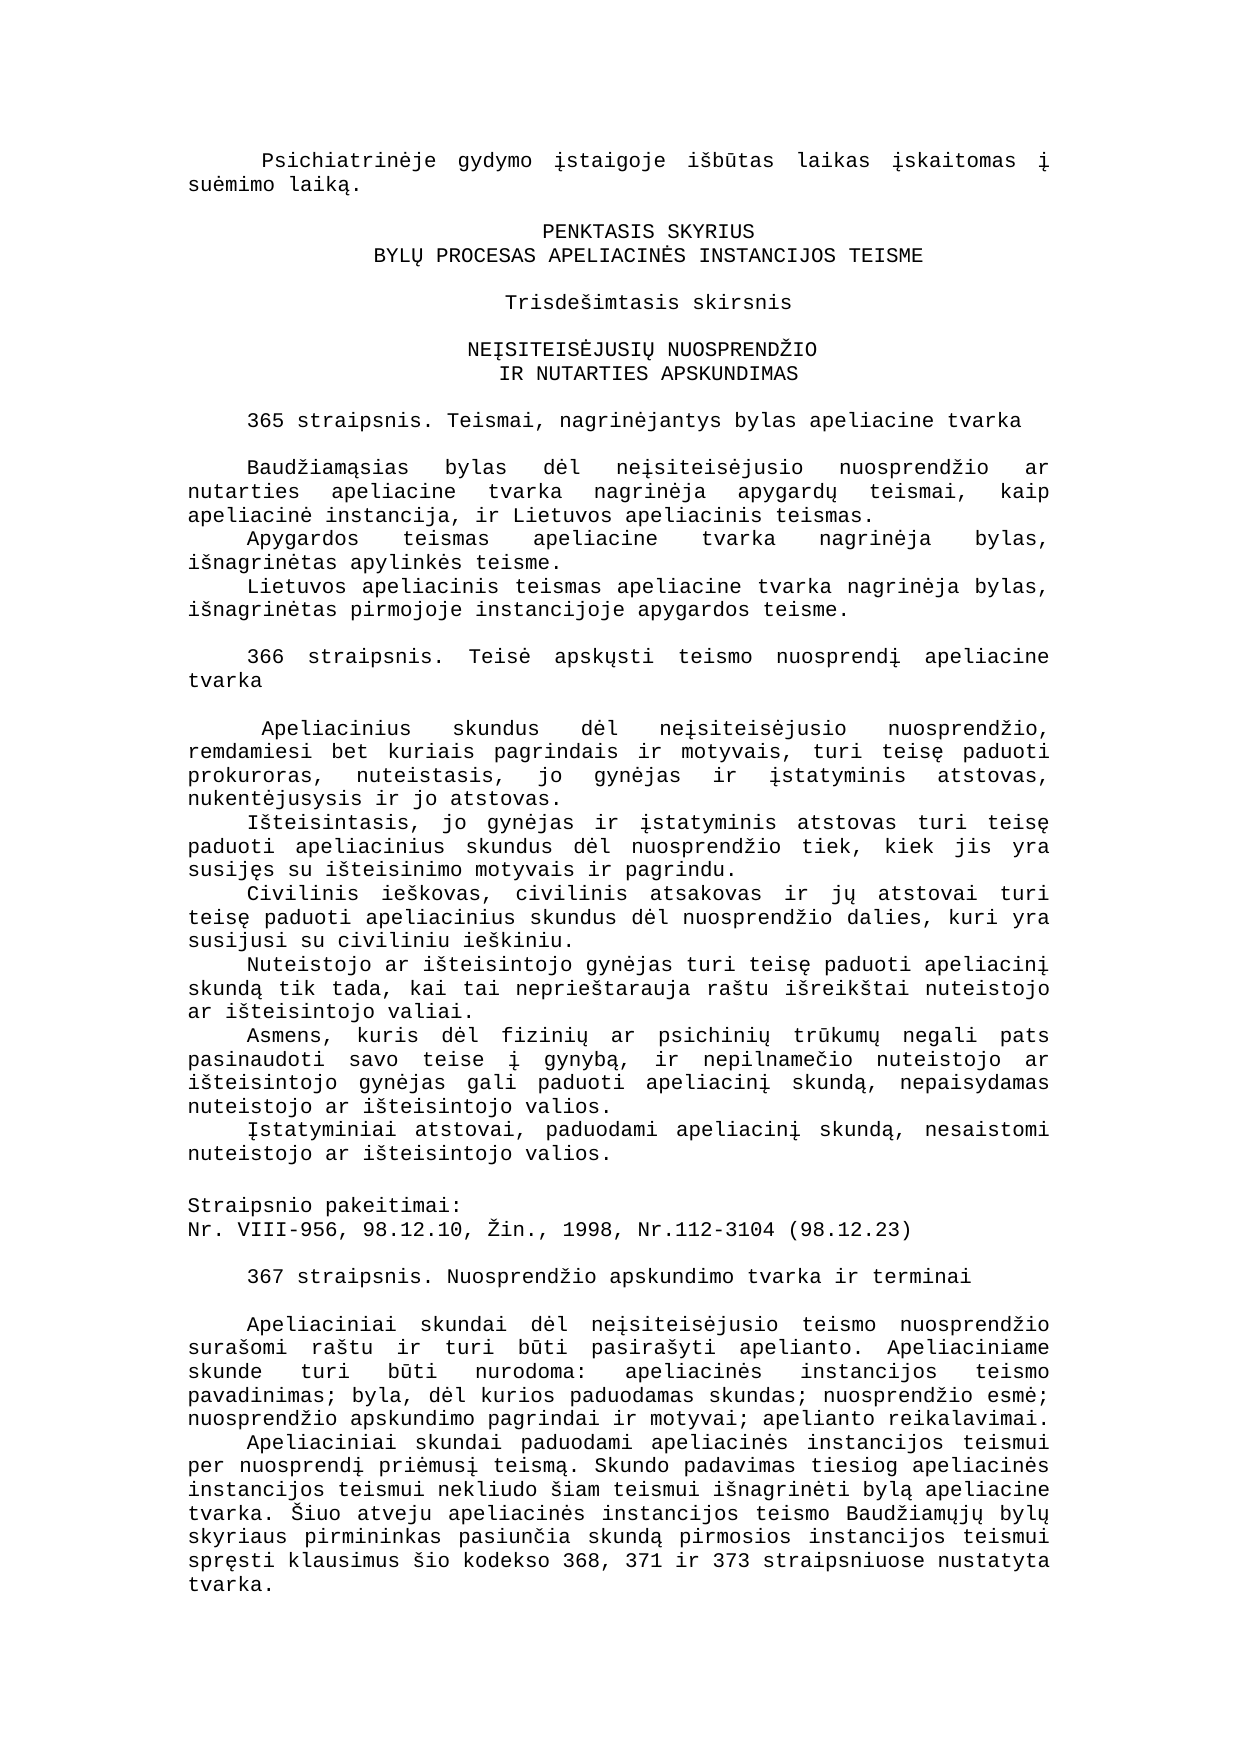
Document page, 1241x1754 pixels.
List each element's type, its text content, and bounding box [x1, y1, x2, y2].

text Straipsnio pakeitimai: [187, 1195, 1050, 1219]
text 366 straipsnis. Teisė apskųsti teismo nuosprendį apeliacine tvarka [187, 647, 1050, 694]
text Nr. VIII-956, 98.12.10, Žin., 1998, Nr.112-3104 (98.12.23) [187, 1219, 1050, 1243]
text Civilinis ieškovas, civilinis atsakovas ir jų atstovai turi teisę paduoti apeliacinius skundus dėl nuosprendžio dalies, kuri yra susijusi su civiliniu ieškiniu. [187, 883, 1050, 954]
text 367 straipsnis. Nuosprendžio apskundimo tvarka ir terminai [187, 1266, 1050, 1290]
text Lietuvos apeliacinis teismas apeliacine tvarka nagrinėja bylas, išnagrinėtas pirmojoje instancijoje apygardos teisme. [187, 576, 1050, 623]
text Apeliaciniai skundai dėl neįsiteisėjusio teismo nuosprendžio surašomi raštu ir turi būti pasirašyti apelianto. Apeliaciniame skunde turi būti nurodoma: apeliacinės instancijos teismo pavadinimas; byla, dėl kurios paduodamas skundas; nuosprendžio esmė; nuosprendžio apskundimo pagrindai ir motyvai; apelianto reikalavimai. [187, 1314, 1050, 1432]
text PENKTASIS SKYRIUS [187, 221, 1050, 244]
text 365 straipsnis. Teismai, nagrinėjantys bylas apeliacine tvarka [187, 410, 1050, 434]
text Išteisintasis, jo gynėjas ir įstatyminis atstovas turi teisę paduoti apeliacinius skundus dėl nuosprendžio tiek, kiek jis yra susijęs su išteisinimo motyvais ir pagrindu. [187, 812, 1050, 883]
text Apygardos teismas apeliacine tvarka nagrinėja bylas, išnagrinėtas apylinkės teisme. [187, 528, 1050, 576]
text BYLŲ PROCESAS APELIACINĖS INSTANCIJOS TEISME [187, 244, 1050, 268]
text NEĮSITEISĖJUSIŲ NUOSPRENDŽIO [187, 339, 1050, 363]
text Psichiatrinėje gydymo įstaigoje išbūtas laikas įskaitomas į suėmimo laiką. [187, 150, 1050, 197]
text IR NUTARTIES APSKUNDIMAS [187, 363, 1050, 386]
text Nuteistojo ar išteisintojo gynėjas turi teisę paduoti apeliacinį skundą tik tada, kai tai neprieštarauja raštu išreikštai nuteistojo ar išteisintojo valiai. [187, 954, 1050, 1025]
text Apeliaciniai skundai paduodami apeliacinės instancijos teismui per nuosprendį priėmusį teismą. Skundo padavimas tiesiog apeliacinės instancijos teismui nekliudo šiam teismui išnagrinėti bylą apeliacine tvarka. Šiuo atveju apeliacinės instancijos teismo Baudžiamųjų bylų skyriaus pirmininkas pasiunčia skundą pirmosios instancijos teismui spręsti klausimus šio kodekso 368, 371 ir 373 straipsniuose nustatyta tvarka. [187, 1432, 1050, 1597]
text Baudžiamąsias bylas dėl neįsiteisėjusio nuosprendžio ar nutarties apeliacine tvarka nagrinėja apygardų teismai, kaip apeliacinė instancija, ir Lietuvos apeliacinis teismas. [187, 457, 1050, 528]
text Apeliacinius skundus dėl neįsiteisėjusio nuosprendžio, remdamiesi bet kuriais pagrindais ir motyvais, turi teisę paduoti prokuroras, nuteistasis, jo gynėjas ir įstatyminis atstovas, nukentėjusysis ir jo atstovas. [187, 717, 1050, 812]
text Asmens, kuris dėl fizinių ar psichinių trūkumų negali pats pasinaudoti savo teise į gynybą, ir nepilnamečio nuteistojo ar išteisintojo gynėjas gali paduoti apeliacinį skundą, nepaisydamas nuteistojo ar išteisintojo valios. [187, 1025, 1050, 1119]
text Įstatyminiai atstovai, paduodami apeliacinį skundą, nesaistomi nuteistojo ar išteisintojo valios. [187, 1119, 1050, 1167]
text Trisdešimtasis skirsnis [187, 292, 1050, 316]
